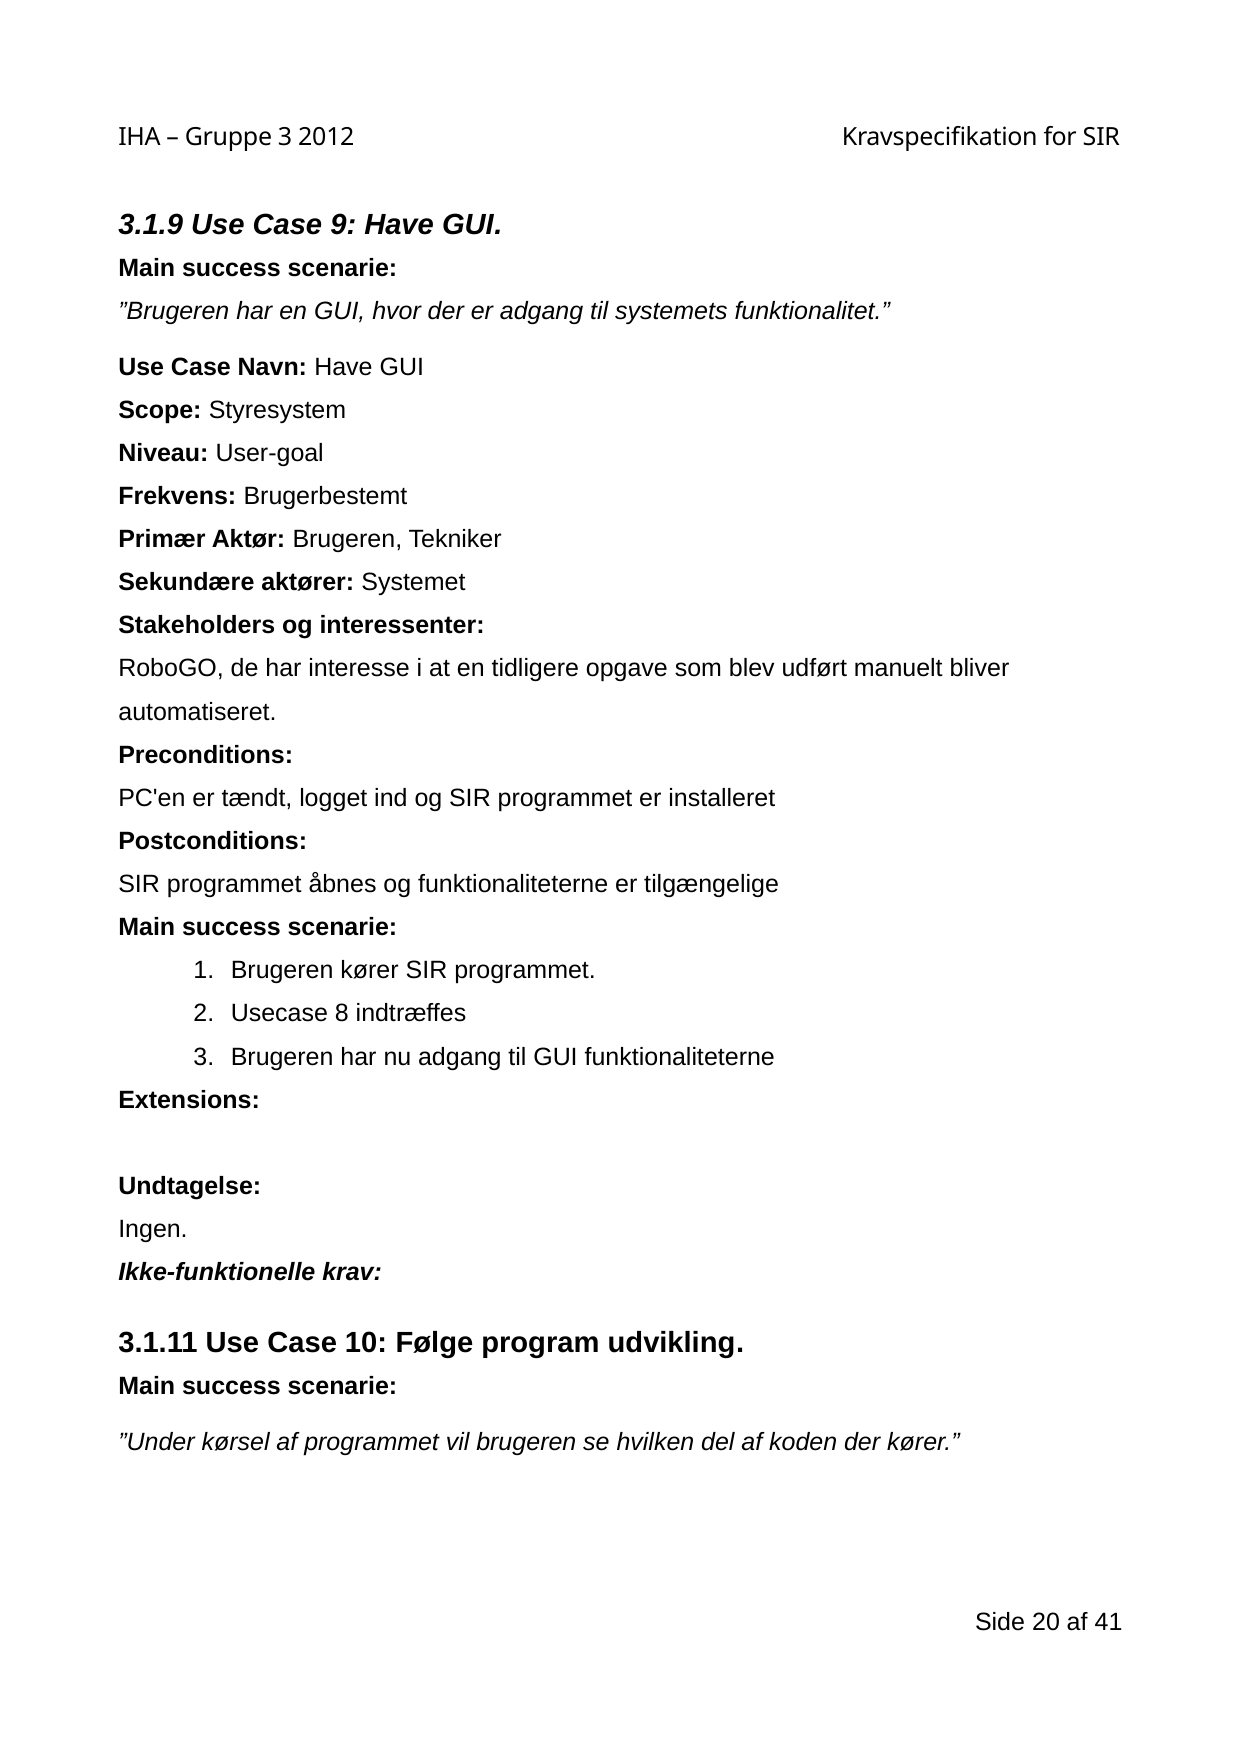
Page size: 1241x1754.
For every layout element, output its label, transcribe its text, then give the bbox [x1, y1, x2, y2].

text Main success scenarie: [118, 912, 1122, 941]
text Main success scenarie: [118, 253, 1122, 281]
text ”Under kørsel af programmet vil brugeren se hvilken del af koden der kører.” [118, 1427, 1122, 1456]
text Preconditions: [118, 739, 1122, 768]
text Ingen. [118, 1214, 1122, 1243]
text Use Case Navn: Have GUI [118, 351, 1122, 380]
subtitle 3.1.9 Use Case 9: Have GUI. [118, 207, 1122, 240]
text Stakeholders og interessenter: [118, 610, 1122, 639]
text ”Brugeren har en GUI, hvor der er adgang til systemets funktionalitet.” [118, 296, 1122, 324]
text Niveau: User-goal [118, 438, 1122, 466]
subtitle 3.1.11 Use Case 10: Følge program udvikling. [118, 1325, 1122, 1359]
list Brugeren kører SIR programmet. [193, 955, 1122, 984]
text Frekvens: Brugerbestemt [118, 481, 1122, 509]
text PC'en er tændt, logget ind og SIR programmet er installeret [118, 783, 1122, 811]
text Scope: Styresystem [118, 394, 1122, 423]
text Sekundære aktører: Systemet [118, 567, 1122, 596]
text RoboGO, de har interesse i at en tidligere opgave som blev udført manuelt bliver automatiseret. [118, 653, 1122, 725]
text Ikke-funktionelle krav: [118, 1257, 1122, 1286]
text Primær Aktør: Brugeren, Tekniker [118, 524, 1122, 553]
list Brugeren har nu adgang til GUI funktionaliteterne [193, 1041, 1122, 1070]
text Main success scenarie: [118, 1371, 1122, 1400]
text SIR programmet åbnes og funktionaliteterne er tilgængelige [118, 869, 1122, 898]
text Extensions: [118, 1084, 1122, 1113]
list Usecase 8 indtræffes [193, 998, 1122, 1027]
text Undtagelse: [118, 1171, 1122, 1199]
text Postconditions: [118, 826, 1122, 854]
